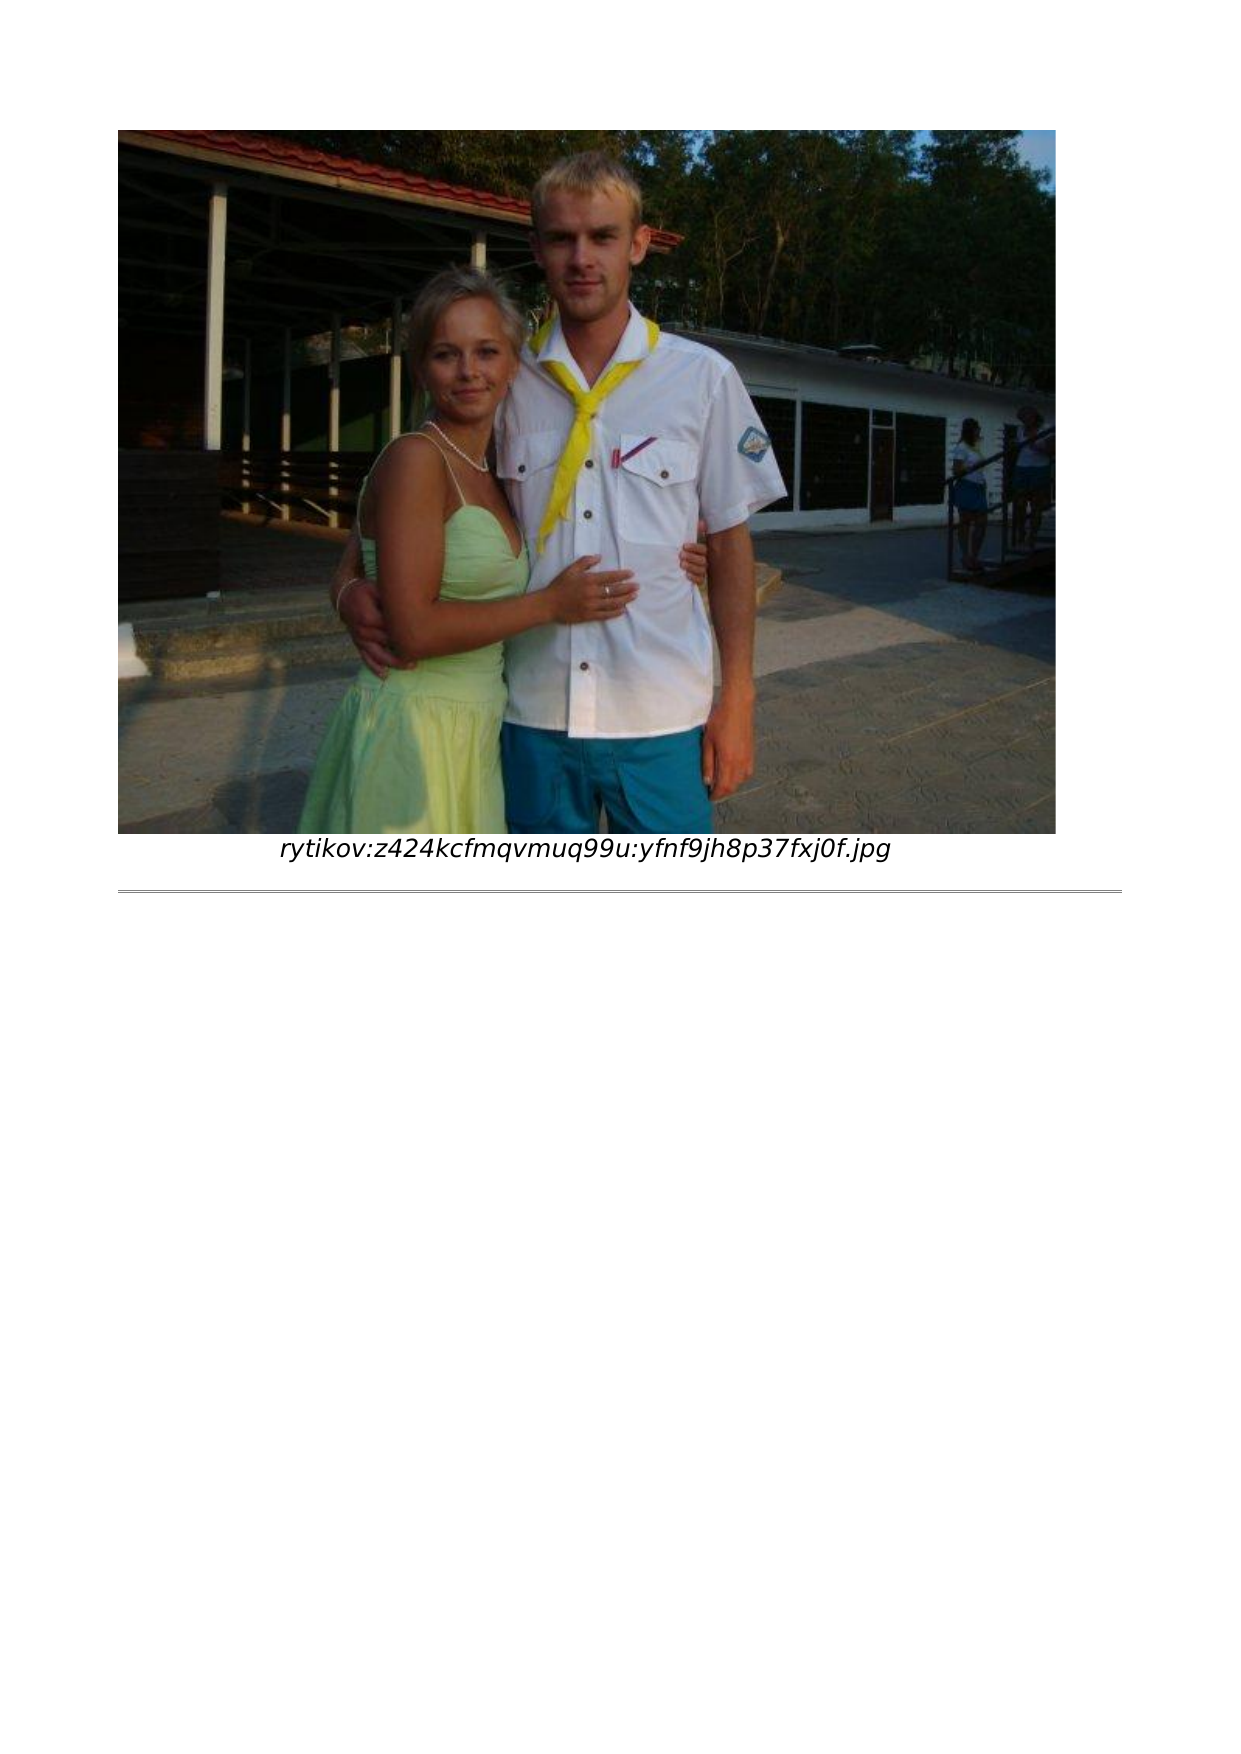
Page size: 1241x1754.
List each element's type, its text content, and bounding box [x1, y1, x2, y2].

picture [638, 764, 651, 768]
picture [545, 820, 565, 834]
picture [547, 741, 563, 745]
picture [591, 785, 638, 834]
picture [614, 752, 621, 759]
picture [583, 778, 590, 787]
text rytikov:z424kcfmqvmuq99u:yfnf9jh8p37fxj0f.jpg [118, 834, 1056, 863]
picture [563, 766, 583, 808]
picture [522, 737, 539, 766]
picture [118, 130, 1056, 834]
picture [609, 774, 617, 784]
